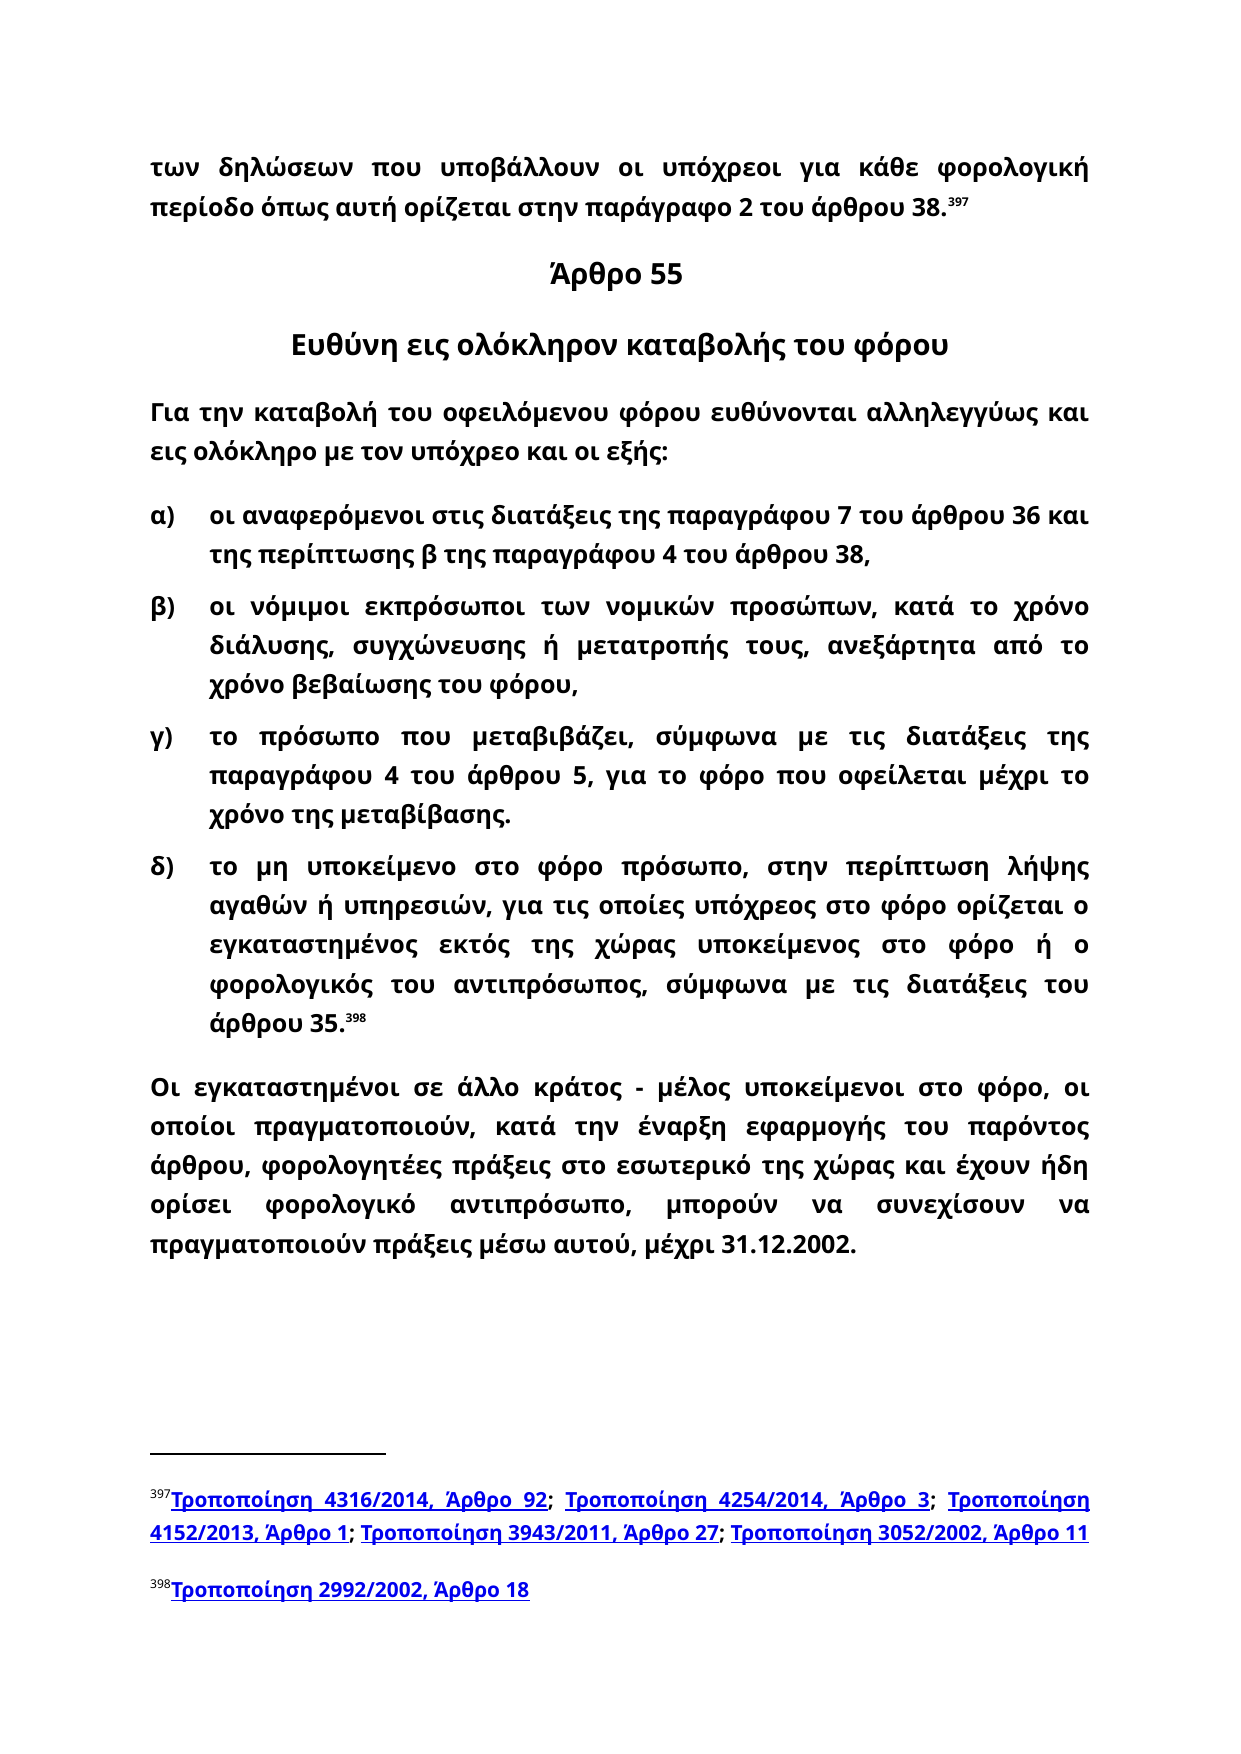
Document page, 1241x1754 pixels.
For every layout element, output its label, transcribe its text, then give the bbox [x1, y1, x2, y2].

list γ) το πρόσωπο που μεταβιβάζει, σύμφωνα με τις διατάξεις της παραγράφου 4 του άρθρου 5, για το φόρο που οφείλεται μέχρι το χρόνο της μεταβίβασης. [150, 719, 1090, 831]
subtitle Ευθύνη εις ολόκληρον καταβολής του φόρου [150, 324, 1090, 364]
text Για την καταβολή του οφειλόμενου φόρου ευθύνονται αλληλεγγύως και εις ολόκληρο με τον υπόχρεο και οι εξής: [150, 394, 1090, 468]
text των δηλώσεων που υποβάλλουν οι υπόχρεοι για κάθε φορολογική περίοδο όπως αυτή ορίζεται στην παράγραφο 2 του άρθρου 38. [150, 150, 1090, 223]
text Οι εγκαταστημένοι σε άλλο κράτος - μέλος υποκείμενοι στο φόρο, οι οποίοι πραγματοποιούν, κατά την έναρξη εφαρμογής του παρόντος άρθρου, φορολογητέες πράξεις στο εσωτερικό της χώρας και έχουν ήδη ορίσει φορολογικό αντιπρόσωπο, μπορούν να συνεχίσουν να πραγματοποιούν πράξεις μέσω αυτού, μέχρι 31.12.2002. [150, 1069, 1090, 1260]
text Τροποποίηση 2992/2002, Άρθρο 18 [150, 1576, 1090, 1604]
list β) οι νόμιμοι εκπρόσωποι των νομικών προσώπων, κατά το χρόνο διάλυσης, συγχώνευσης ή μετατροπής τους, ανεξάρτητα από το χρόνο βεβαίωσης του φόρου, [150, 589, 1090, 701]
subtitle Άρθρο 55 [150, 253, 1090, 293]
text Τροποποίηση 4316/2014, Άρθρο 92; Τροποποίηση 4254/2014, Άρθρο 3; Τροποποίηση 4152/2013, Άρθρο 1; Τροποποίηση 3943/2011, Άρθρο 27; Τροποποίηση 3052/2002, Άρθρο 11 [150, 1485, 1090, 1546]
list α) οι αναφερόμενοι στις διατάξεις της παραγράφου 7 του άρθρου 36 και της περίπτωσης β της παραγράφου 4 του άρθρου 38, [150, 498, 1090, 571]
list δ) το μη υποκείμενο στο φόρο πρόσωπο, στην περίπτωση λήψης αγαθών ή υπηρεσιών, για τις οποίες υπόχρεος στο φόρο ορίζεται ο εγκαταστημένος εκτός της χώρας υποκείμενος στο φόρο ή ο φορολογικός του αντιπρόσωπος, σύμφωνα με τις διατάξεις του άρθρου 35. [150, 849, 1090, 1039]
